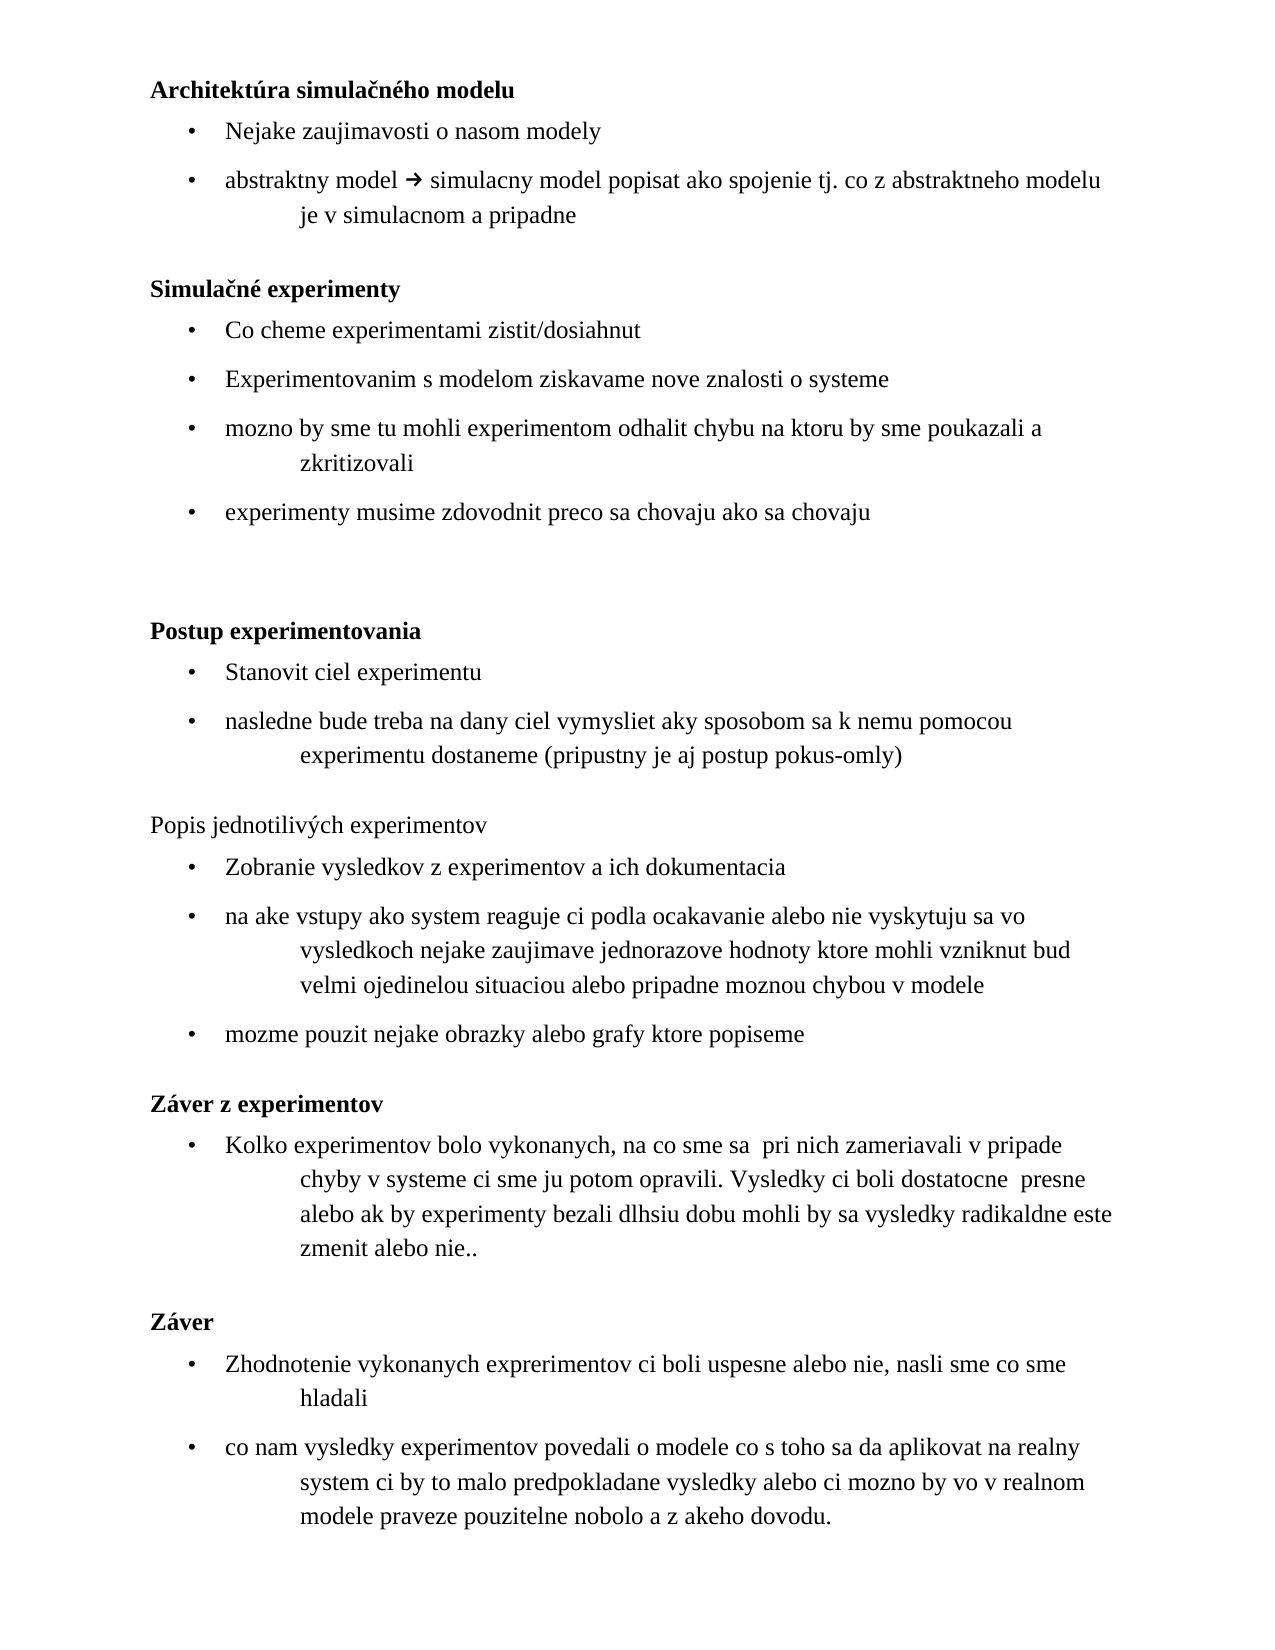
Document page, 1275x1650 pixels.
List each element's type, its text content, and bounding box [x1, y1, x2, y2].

list co nam vysledky experimentov povedali o modele co s toho sa da aplikovat na realny system ci by to malo predpokladane vysledky alebo ci mozno by vo v realnom modele praveze pouzitelne nobolo a z akeho dovodu. [187, 1432, 1125, 1530]
list Zhodnotenie vykonanych exprerimentov ci boli uspesne alebo nie, nasli sme co sme hladali [187, 1349, 1125, 1412]
text Záver [150, 1307, 1125, 1336]
text Popis jednotilivých experimentov [150, 810, 1125, 839]
list mozme pouzit nejake obrazky alebo grafy ktore popiseme [187, 1019, 1125, 1047]
list Nejake zaujimavosti o nasom modely [187, 116, 1125, 145]
list Zobranie vysledkov z experimentov a ich dokumentacia [187, 852, 1125, 880]
list Co cheme experimentami zistit/dosiahnut [187, 315, 1125, 344]
list Experimentovanim s modelom ziskavame nove znalosti o systeme [187, 364, 1125, 393]
list Kolko experimentov bolo vykonanych, na co sme sa pri nich zameriavali v pripade chyby v systeme ci sme ju potom opravili. Vysledky ci boli dostatocne presne alebo ak by experimenty bezali dlhsiu dobu mohli by sa vysledky radikaldne este zmenit alebo nie.. [187, 1130, 1125, 1262]
list mozno by sme tu mohli experimentom odhalit chybu na ktoru by sme poukazali a zkritizovali [187, 413, 1125, 476]
list nasledne bude treba na dany ciel vymysliet aky sposobom sa k nemu pomocou experimentu dostaneme (pripustny je aj postup pokus-omly) [187, 706, 1125, 769]
text Záver z experimentov [150, 1089, 1125, 1117]
list Stanovit ciel experimentu [187, 657, 1125, 686]
list experimenty musime zdovodnit preco sa chovaju ako sa chovaju [187, 497, 1125, 526]
text Simulačné experimenty [150, 274, 1125, 303]
list abstraktny model → simulacny model popisat ako spojenie tj. co z abstraktneho modelu je v simulacnom a pripadne [187, 165, 1125, 228]
text Architektúra simulačného modelu [150, 75, 1125, 104]
text Postup experimentovania [150, 616, 1125, 644]
list na ake vstupy ako system reaguje ci podla ocakavanie alebo nie vyskytuju sa vo vysledkoch nejake zaujimave jednorazove hodnoty ktore mohli vzniknut bud velmi ojedinelou situaciou alebo pripadne moznou chybou v modele [187, 901, 1125, 998]
